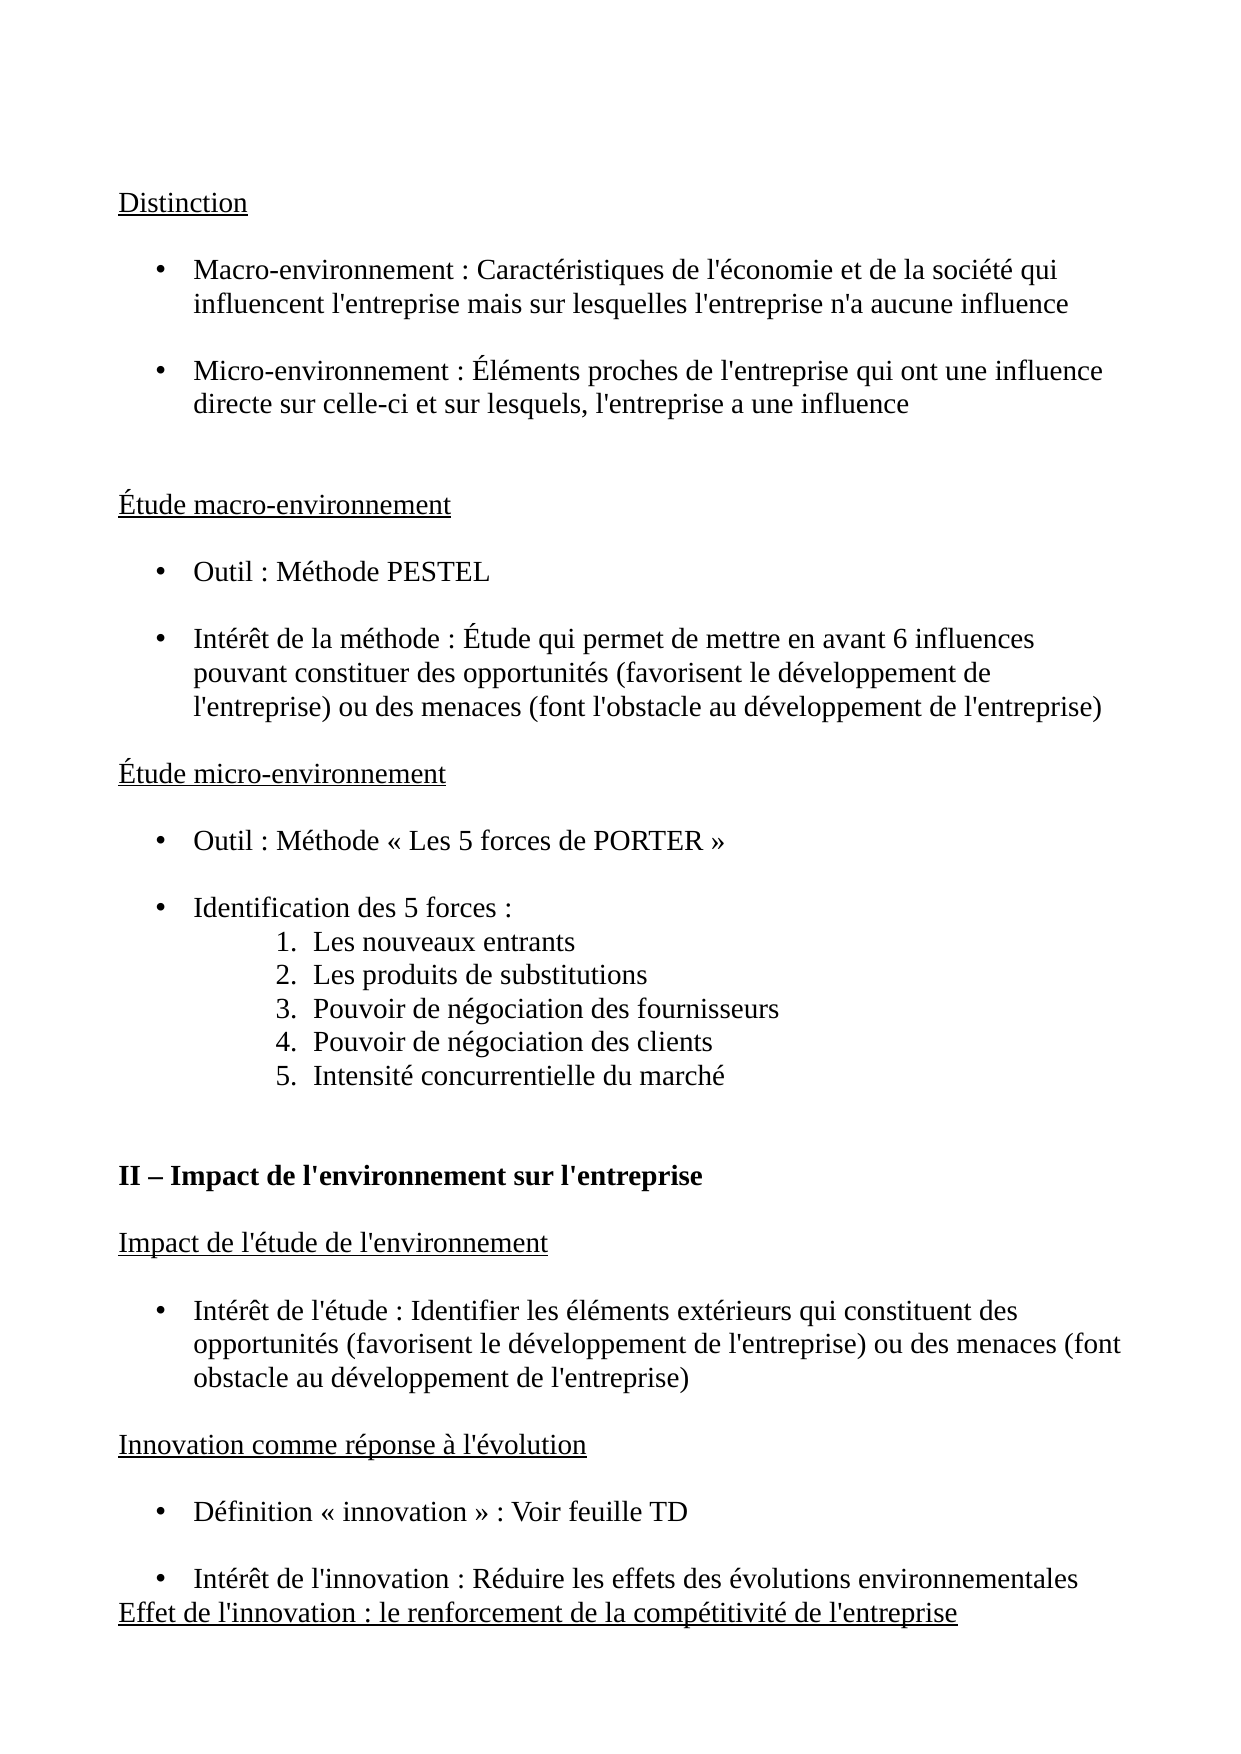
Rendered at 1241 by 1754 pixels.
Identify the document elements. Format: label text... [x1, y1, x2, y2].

text II – Impact de l'environnement sur l'entreprise [118, 1158, 1122, 1192]
text Effet de l'innovation : le renforcement de la compétitivité de l'entreprise [118, 1595, 1122, 1628]
list Outil : Méthode « Les 5 forces de PORTER » [156, 823, 1122, 857]
list Les produits de substitutions [275, 957, 1122, 991]
text Étude micro-environnement [118, 756, 1122, 789]
list Les nouveaux entrants [275, 924, 1122, 957]
list Outil : Méthode PESTEL [156, 554, 1122, 588]
text Impact de l'étude de l'environnement [118, 1226, 1122, 1259]
text Innovation comme réponse à l'évolution [118, 1427, 1122, 1461]
list Intérêt de l'innovation : Réduire les effets des évolutions environnementales [156, 1561, 1122, 1595]
text Étude macro-environnement [118, 487, 1122, 521]
list Macro-environnement : Caractéristiques de l'économie et de la société qui influencent l'entreprise mais sur lesquelles l'entreprise n'a aucune influence [156, 252, 1122, 319]
text Distinction [118, 185, 1122, 219]
list Pouvoir de négociation des clients [275, 1024, 1122, 1058]
list Intérêt de la méthode : Étude qui permet de mettre en avant 6 influences pouvant constituer des opportunités (favorisent le développement de l'entreprise) ou des menaces (font l'obstacle au développement de l'entreprise) [156, 622, 1122, 722]
list Intérêt de l'étude : Identifier les éléments extérieurs qui constituent des opportunités (favorisent le développement de l'entreprise) ou des menaces (font obstacle au développement de l'entreprise) [156, 1293, 1122, 1393]
list Identification des 5 forces : [156, 890, 1122, 924]
list Intensité concurrentielle du marché [275, 1058, 1122, 1091]
list Définition « innovation » : Voir feuille TD [156, 1494, 1122, 1528]
list Micro-environnement : Éléments proches de l'entreprise qui ont une influence directe sur celle-ci et sur lesquels, l'entreprise a une influence [156, 353, 1122, 420]
list Pouvoir de négociation des fournisseurs [275, 991, 1122, 1024]
